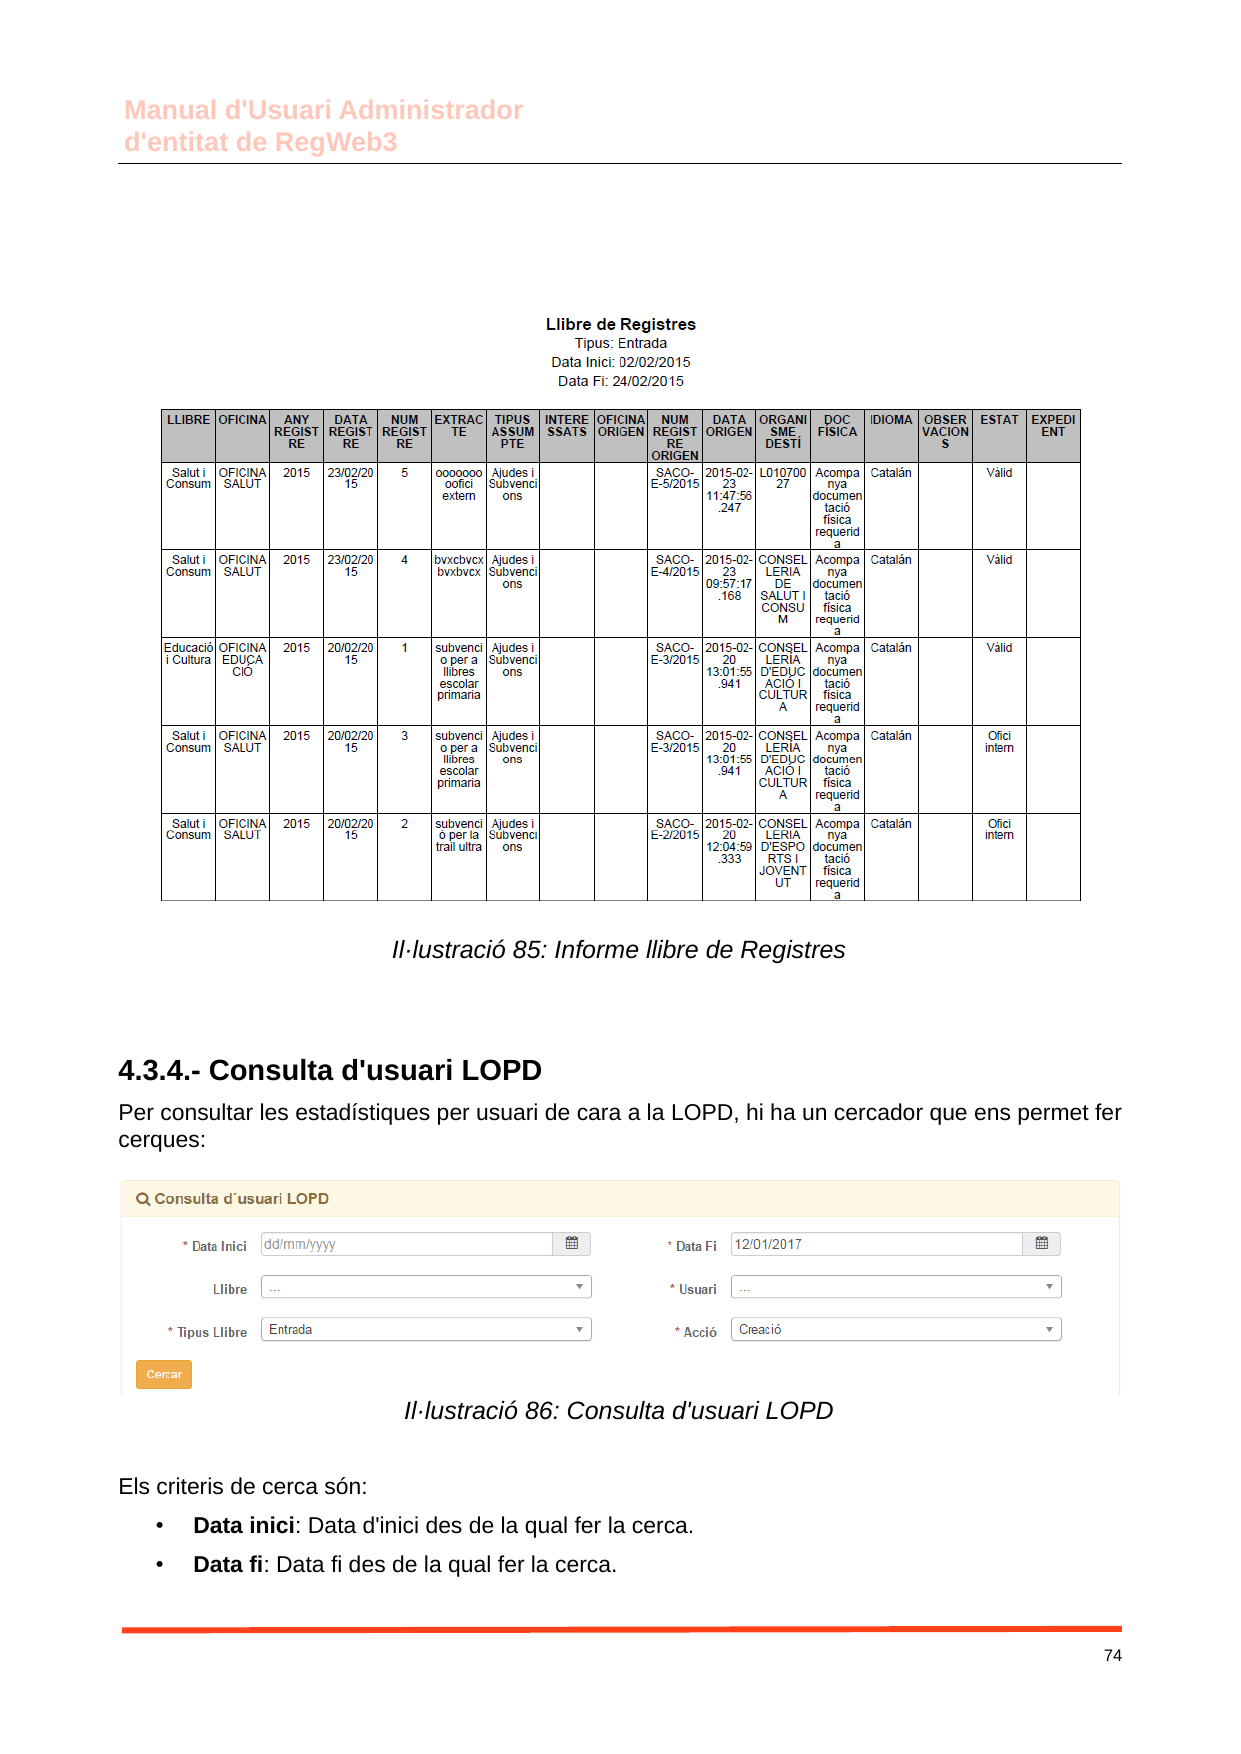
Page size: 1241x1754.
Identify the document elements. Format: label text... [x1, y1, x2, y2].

text Il·lustració 86: Consulta d'usuari LOPD [118, 1396, 1122, 1424]
text Els criteris de cerca són: [118, 1473, 1122, 1499]
text Per consultar les estadístiques per usuari de cara a la LOPD, hi ha un cercador que ens permet fer cerques: [118, 1099, 1122, 1152]
subtitle Consulta d'usuari LOPD [118, 1053, 1122, 1087]
list Data inici: Data d'inici des de la qual fer la cerca. [156, 1512, 1122, 1538]
list Data fi: Data fi des de la qual fer la cerca. [156, 1551, 1122, 1577]
text Il·lustració 85: Informe llibre de Registres [118, 936, 1122, 964]
picture [118, 267, 1123, 936]
